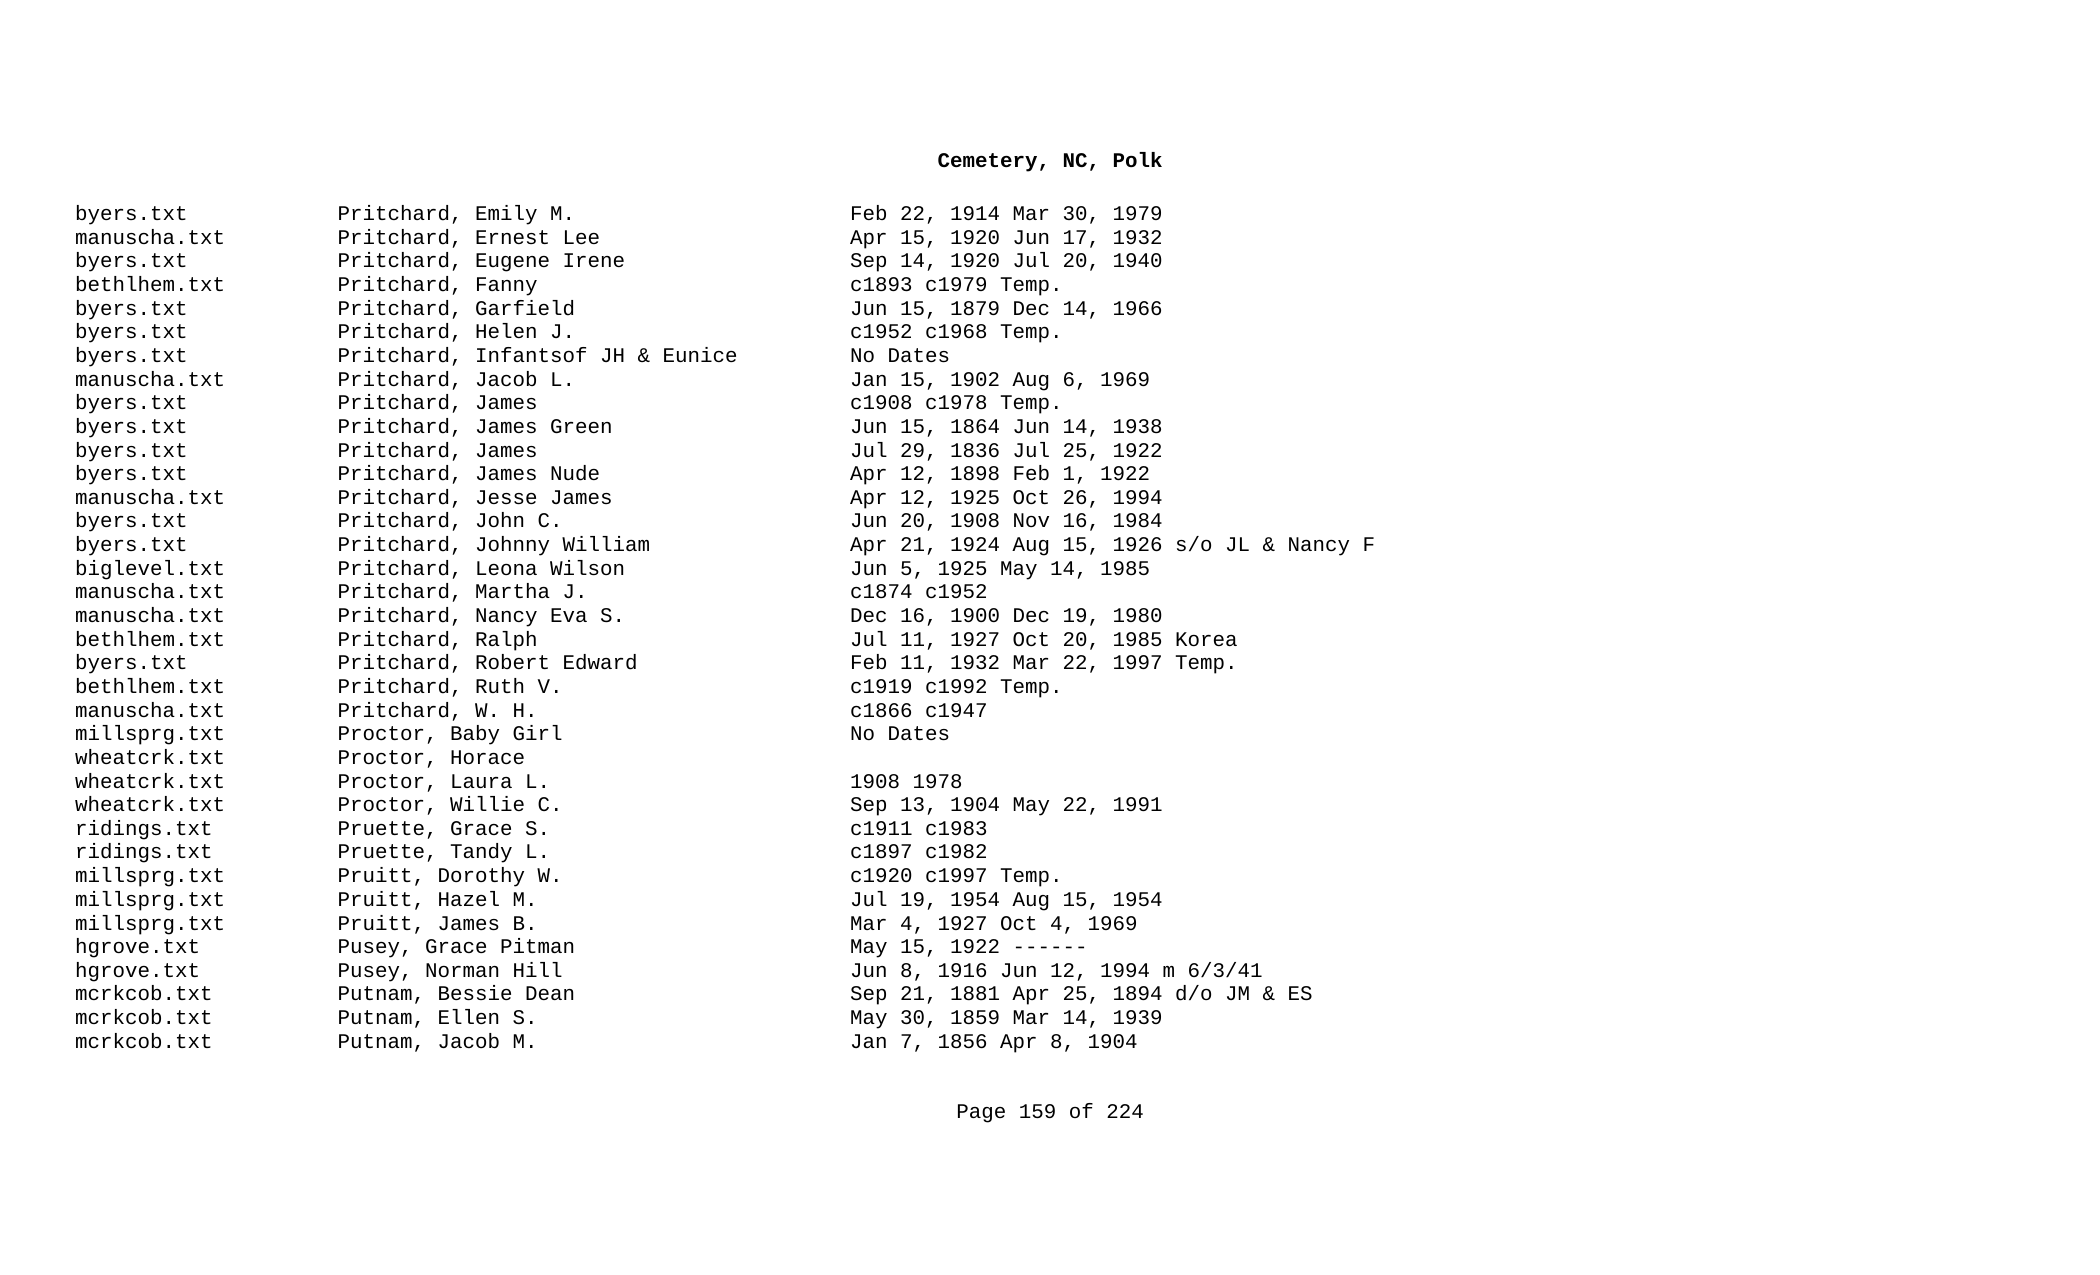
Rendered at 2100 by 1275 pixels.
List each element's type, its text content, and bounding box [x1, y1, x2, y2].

text manuscha.txt Pritchard, Martha J. c1874 c1952 [75, 581, 2025, 605]
text byers.txt Pritchard, John C. Jun 20, 1908 Nov 16, 1984 [75, 511, 2025, 534]
text ridings.txt Pruette, Grace S. c1911 c1983 [75, 818, 2025, 842]
text wheatcrk.txt Proctor, Willie C. Sep 13, 1904 May 22, 1991 [75, 794, 2025, 818]
text millsprg.txt Proctor, Baby Girl No Dates [75, 723, 2025, 747]
text byers.txt Pritchard, Robert Edward Feb 11, 1932 Mar 22, 1997 Temp. [75, 652, 2025, 676]
text byers.txt Pritchard, Infantsof JH & Eunice No Dates [75, 345, 2025, 369]
text manuscha.txt Pritchard, W. H. c1866 c1947 [75, 700, 2025, 723]
text byers.txt Pritchard, Emily M. Feb 22, 1914 Mar 30, 1979 [75, 203, 2025, 227]
text byers.txt Pritchard, James Jul 29, 1836 Jul 25, 1922 [75, 439, 2025, 463]
text millsprg.txt Pruitt, Hazel M. Jul 19, 1954 Aug 15, 1954 [75, 889, 2025, 912]
text wheatcrk.txt Proctor, Laura L. 1908 1978 [75, 771, 2025, 794]
text byers.txt Pritchard, Garfield Jun 15, 1879 Dec 14, 1966 [75, 298, 2025, 321]
text mcrkcob.txt Putnam, Bessie Dean Sep 21, 1881 Apr 25, 1894 d/o JM & ES [75, 983, 2025, 1007]
text biglevel.txt Pritchard, Leona Wilson Jun 5, 1925 May 14, 1985 [75, 558, 2025, 581]
text manuscha.txt Pritchard, Jesse James Apr 12, 1925 Oct 26, 1994 [75, 487, 2025, 511]
text hgrove.txt Pusey, Grace Pitman May 15, 1922 ------ [75, 936, 2025, 960]
text byers.txt Pritchard, James c1908 c1978 Temp. [75, 392, 2025, 416]
text bethlhem.txt Pritchard, Ralph Jul 11, 1927 Oct 20, 1985 Korea [75, 629, 2025, 652]
text manuscha.txt Pritchard, Ernest Lee Apr 15, 1920 Jun 17, 1932 [75, 227, 2025, 250]
text ridings.txt Pruette, Tandy L. c1897 c1982 [75, 842, 2025, 865]
text byers.txt Pritchard, Helen J. c1952 c1968 Temp. [75, 321, 2025, 345]
text bethlhem.txt Pritchard, Ruth V. c1919 c1992 Temp. [75, 676, 2025, 700]
text hgrove.txt Pusey, Norman Hill Jun 8, 1916 Jun 12, 1994 m 6/3/41 [75, 960, 2025, 983]
text byers.txt Pritchard, James Green Jun 15, 1864 Jun 14, 1938 [75, 416, 2025, 439]
text manuscha.txt Pritchard, Nancy Eva S. Dec 16, 1900 Dec 19, 1980 [75, 605, 2025, 629]
text byers.txt Pritchard, Johnny William Apr 21, 1924 Aug 15, 1926 s/o JL & Nancy F [75, 534, 2025, 558]
text manuscha.txt Pritchard, Jacob L. Jan 15, 1902 Aug 6, 1969 [75, 369, 2025, 392]
text byers.txt Pritchard, Eugene Irene Sep 14, 1920 Jul 20, 1940 [75, 250, 2025, 274]
text wheatcrk.txt Proctor, Horace [75, 747, 2025, 771]
text byers.txt Pritchard, James Nude Apr 12, 1898 Feb 1, 1922 [75, 463, 2025, 487]
text bethlhem.txt Pritchard, Fanny c1893 c1979 Temp. [75, 274, 2025, 298]
text mcrkcob.txt Putnam, Ellen S. May 30, 1859 Mar 14, 1939 [75, 1007, 2025, 1031]
text millsprg.txt Pruitt, Dorothy W. c1920 c1997 Temp. [75, 865, 2025, 889]
text millsprg.txt Pruitt, James B. Mar 4, 1927 Oct 4, 1969 [75, 912, 2025, 936]
text mcrkcob.txt Putnam, Jacob M. Jan 7, 1856 Apr 8, 1904 [75, 1031, 2025, 1054]
